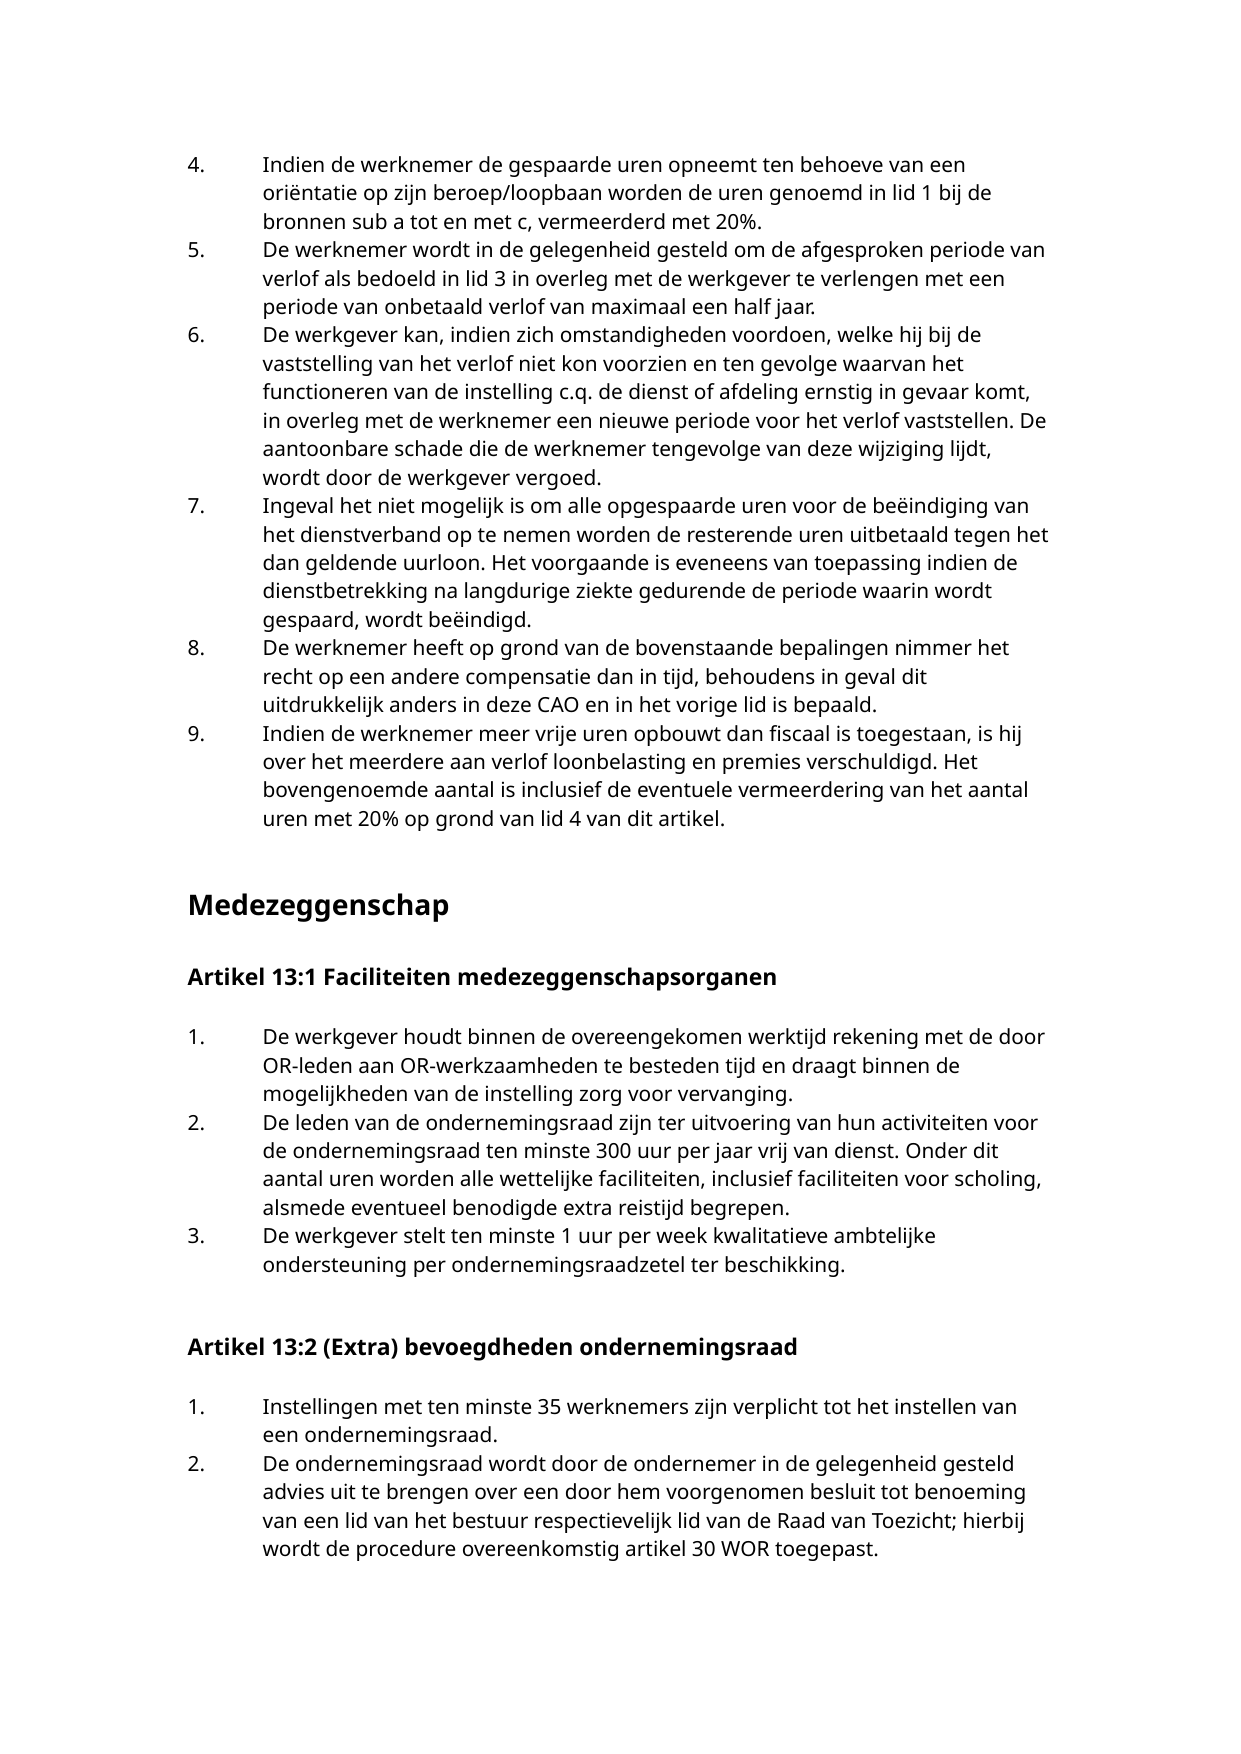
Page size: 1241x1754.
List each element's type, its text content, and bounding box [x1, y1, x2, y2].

list De ondernemingsraad wordt door de ondernemer in de gelegenheid gesteld advies uit te brengen over een door hem voorgenomen besluit tot benoeming van een lid van het bestuur respectievelijk lid van de Raad van Toezicht; hierbij wordt de procedure overeenkomstig artikel 30 WOR toegepast. [187, 1449, 1053, 1563]
subtitle Artikel 13:1 Faciliteiten medezeggenschapsorganen [187, 961, 1053, 992]
list De leden van de ondernemingsraad zijn ter uitvoering van hun activiteiten voor de ondernemingsraad ten minste 300 uur per jaar vrij van dienst. Onder dit aantal uren worden alle wettelijke faciliteiten, inclusief faciliteiten voor scholing, alsmede eventueel benodigde extra reistijd begrepen. [187, 1108, 1053, 1221]
subtitle Medezeggenschap [187, 885, 1053, 924]
list De werkgever houdt binnen de overeengekomen werktijd rekening met de door OR-leden aan OR-werkzaamheden te besteden tijd en draagt binnen de mogelijkheden van de instelling zorg voor vervanging. [187, 1022, 1053, 1108]
list De werkgever kan, indien zich omstandigheden voordoen, welke hij bij de vaststelling van het verlof niet kon voorzien en ten gevolge waarvan het functioneren van de instelling c.q. de dienst of afdeling ernstig in gevaar komt, in overleg met de werknemer een nieuwe periode voor het verlof vaststellen. De aantoonbare schade die de werknemer tengevolge van deze wijziging lijdt, wordt door de werkgever vergoed. [187, 321, 1053, 491]
list Ingeval het niet mogelijk is om alle opgespaarde uren voor de beëindiging van het dienstverband op te nemen worden de resterende uren uitbetaald tegen het dan geldende uurloon. Het voorgaande is eveneens van toepassing indien de dienstbetrekking na langdurige ziekte gedurende de periode waarin wordt gespaard, wordt beëindigd. [187, 491, 1053, 633]
list Indien de werknemer meer vrije uren opbouwt dan fiscaal is toegestaan, is hij over het meerdere aan verlof loonbelasting en premies verschuldigd. Het bovengenoemde aantal is inclusief de eventuele vermeerdering van het aantal uren met 20% op grond van lid 4 van dit artikel. [187, 719, 1053, 832]
list Indien de werknemer de gespaarde uren opneemt ten behoeve van een oriëntatie op zijn beroep/loopbaan worden de uren genoemd in lid 1 bij de bronnen sub a tot en met c, vermeerderd met 20%. [187, 150, 1053, 235]
list Instellingen met ten minste 35 werknemers zijn verplicht tot het instellen van een ondernemingsraad. [187, 1392, 1053, 1449]
subtitle Artikel 13:2 (Extra) bevoegdheden ondernemingsraad [187, 1331, 1053, 1362]
list De werknemer wordt in de gelegenheid gesteld om de afgesproken periode van verlof als bedoeld in lid 3 in overleg met de werkgever te verlengen met een periode van onbetaald verlof van maximaal een half jaar. [187, 235, 1053, 321]
list De werknemer heeft op grond van de bovenstaande bepalingen nimmer het recht op een andere compensatie dan in tijd, behoudens in geval dit uitdrukkelijk anders in deze CAO en in het vorige lid is bepaald. [187, 633, 1053, 719]
list De werkgever stelt ten minste 1 uur per week kwalitatieve ambtelijke ondersteuning per ondernemingsraadzetel ter beschikking. [187, 1221, 1053, 1278]
